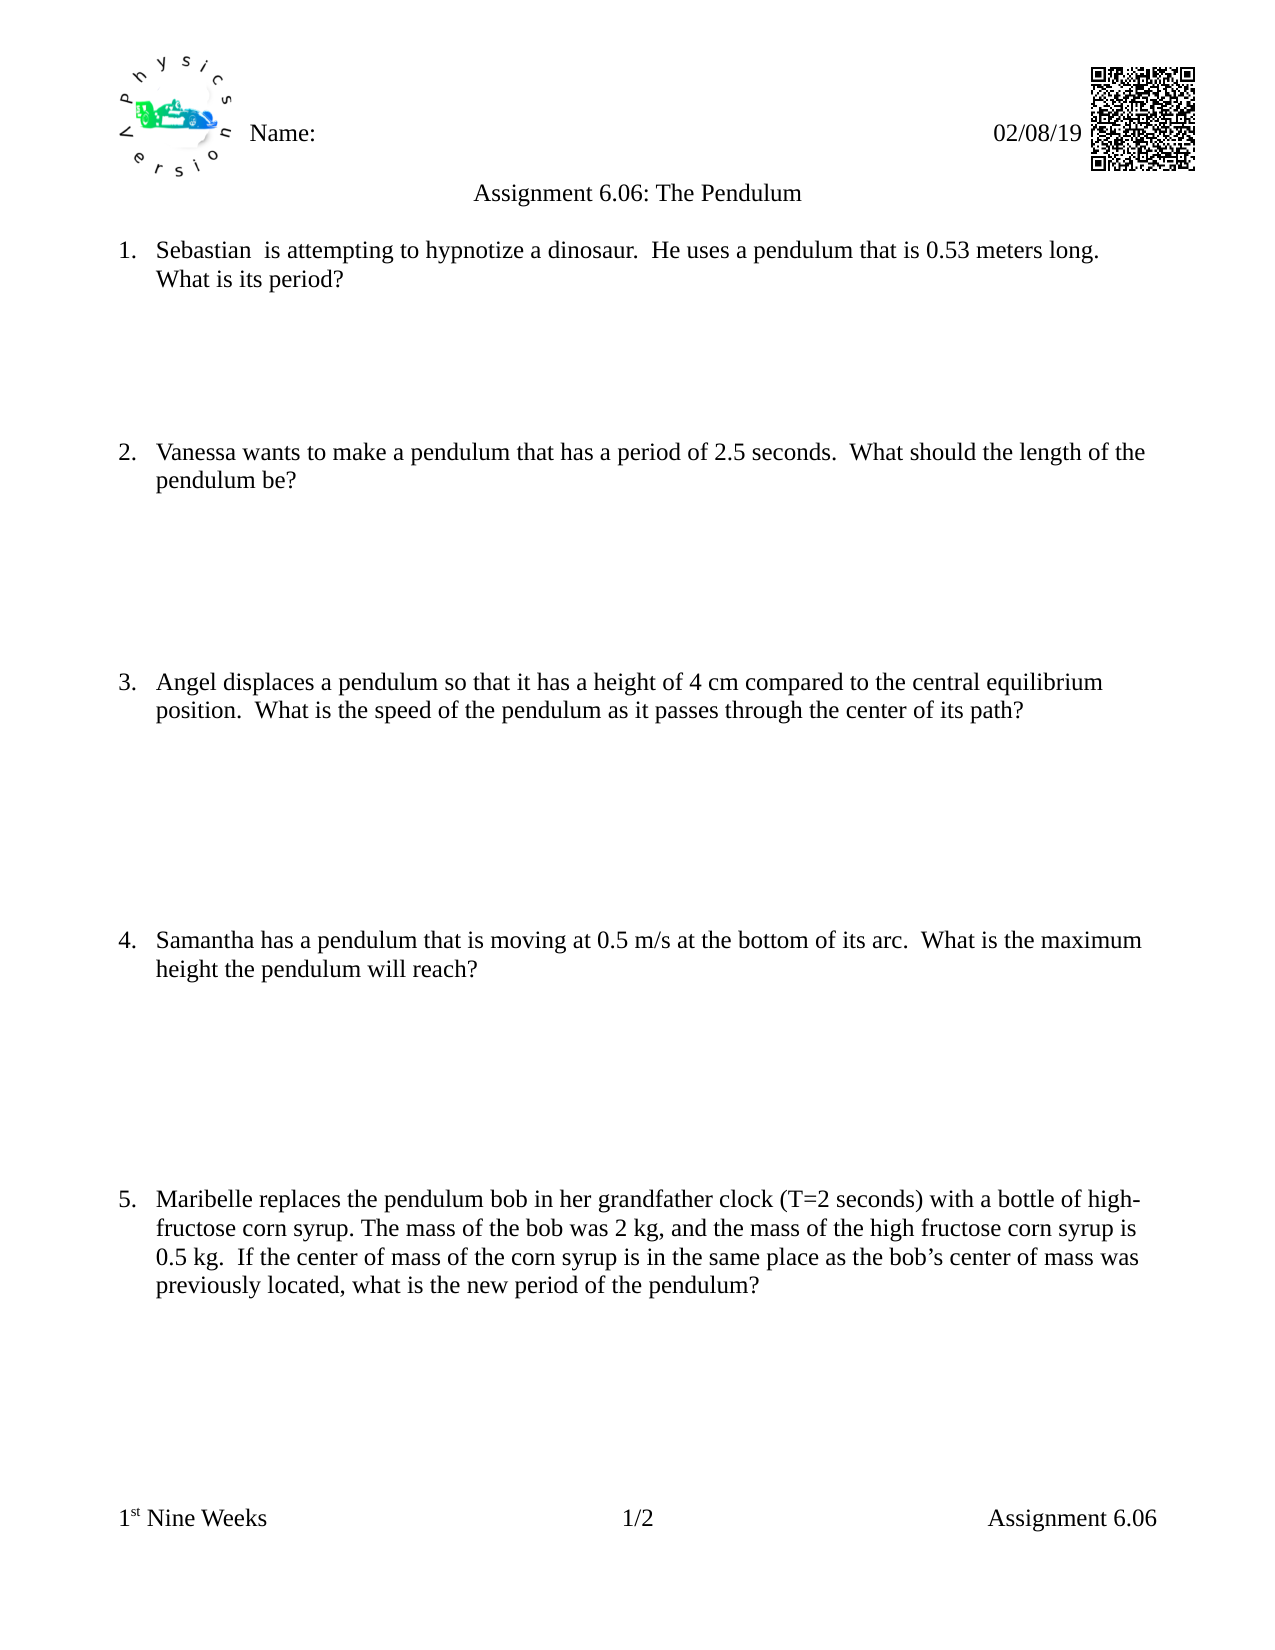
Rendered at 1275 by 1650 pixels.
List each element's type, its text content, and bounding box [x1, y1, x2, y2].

list Sebastian is attempting to hypnotize a dinosaur. He uses a pendulum that is 0.53 meters long. What is its period? [118, 236, 1157, 293]
picture [1082, 58, 1203, 179]
list Vanessa wants to make a pendulum that has a period of 2.5 seconds. What should the length of the pendulum be? [118, 437, 1157, 494]
list Samantha has a pendulum that is moving at 0.5 m/s at the bottom of its arc. What is the maximum height the pendulum will reach? [118, 926, 1157, 983]
text Assignment 6.06: The Pendulum [118, 176, 1157, 207]
list Angel displaces a pendulum so that it has a height of 4 cm compared to the central equilibrium position. What is the speed of the pendulum as it passes through the center of its path? [118, 667, 1157, 724]
picture [119, 56, 232, 177]
list Maribelle replaces the pendulum bob in her grandfather clock (T=2 seconds) with a bottle of high-fructose corn syrup. The mass of the bob was 2 kg, and the mass of the high fructose corn syrup is 0.5 kg. If the center of mass of the corn syrup is in the same place as the bob’s center of mass was previously located, what is the new period of the pendulum? [118, 1184, 1157, 1299]
